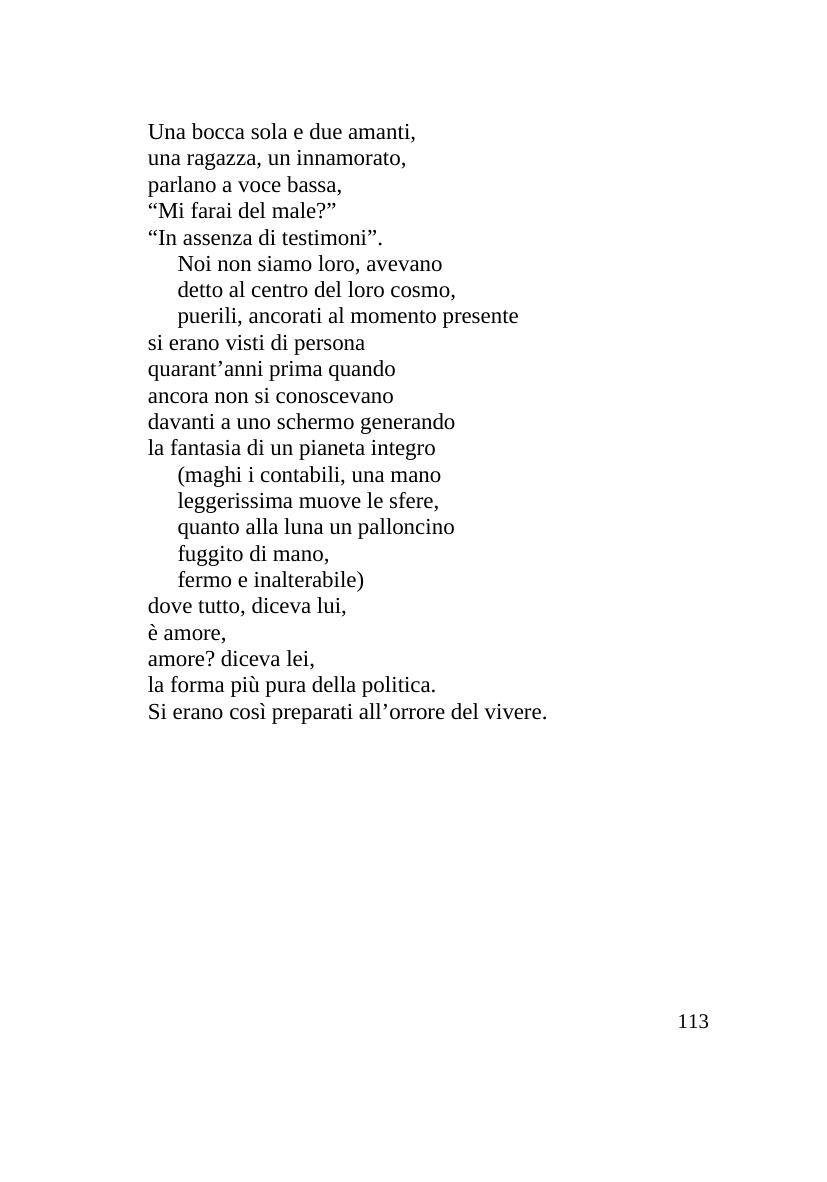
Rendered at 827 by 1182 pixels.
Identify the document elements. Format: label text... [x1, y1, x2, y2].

text puerili, ancorati al momento presente [177, 303, 709, 329]
text parlano a voce bassa, [148, 171, 709, 197]
text una ragazza, un innamorato, [148, 144, 709, 171]
text Una bocca sola e due amanti, [148, 118, 709, 144]
text è amore, [148, 619, 709, 645]
text si erano visti di persona [148, 329, 709, 355]
text Noi non siamo loro, avevano [177, 250, 709, 276]
text la fantasia di un pianeta integro [148, 434, 709, 461]
text ancora non si conoscevano [148, 382, 709, 408]
text “In assenza di testimoni”. [148, 223, 709, 250]
text amore? diceva lei, [148, 645, 709, 672]
text dove tutto, diceva lui, [148, 592, 709, 619]
text la forma più pura della politica. [148, 672, 709, 698]
text “Mi farai del male?” [148, 197, 709, 223]
text (maghi i contabili, una mano [177, 461, 709, 487]
text davanti a uno schermo generando [148, 408, 709, 434]
text detto al centro del loro cosmo, [177, 276, 709, 303]
text quanto alla luna un palloncino [177, 513, 709, 540]
text quarant’anni prima quando [148, 355, 709, 382]
text Si erano così preparati all’orrore del vivere. [148, 698, 709, 724]
text leggerissima muove le sfere, [177, 487, 709, 513]
text fuggito di mano, [177, 540, 709, 566]
text fermo e inalterabile) [177, 566, 709, 592]
